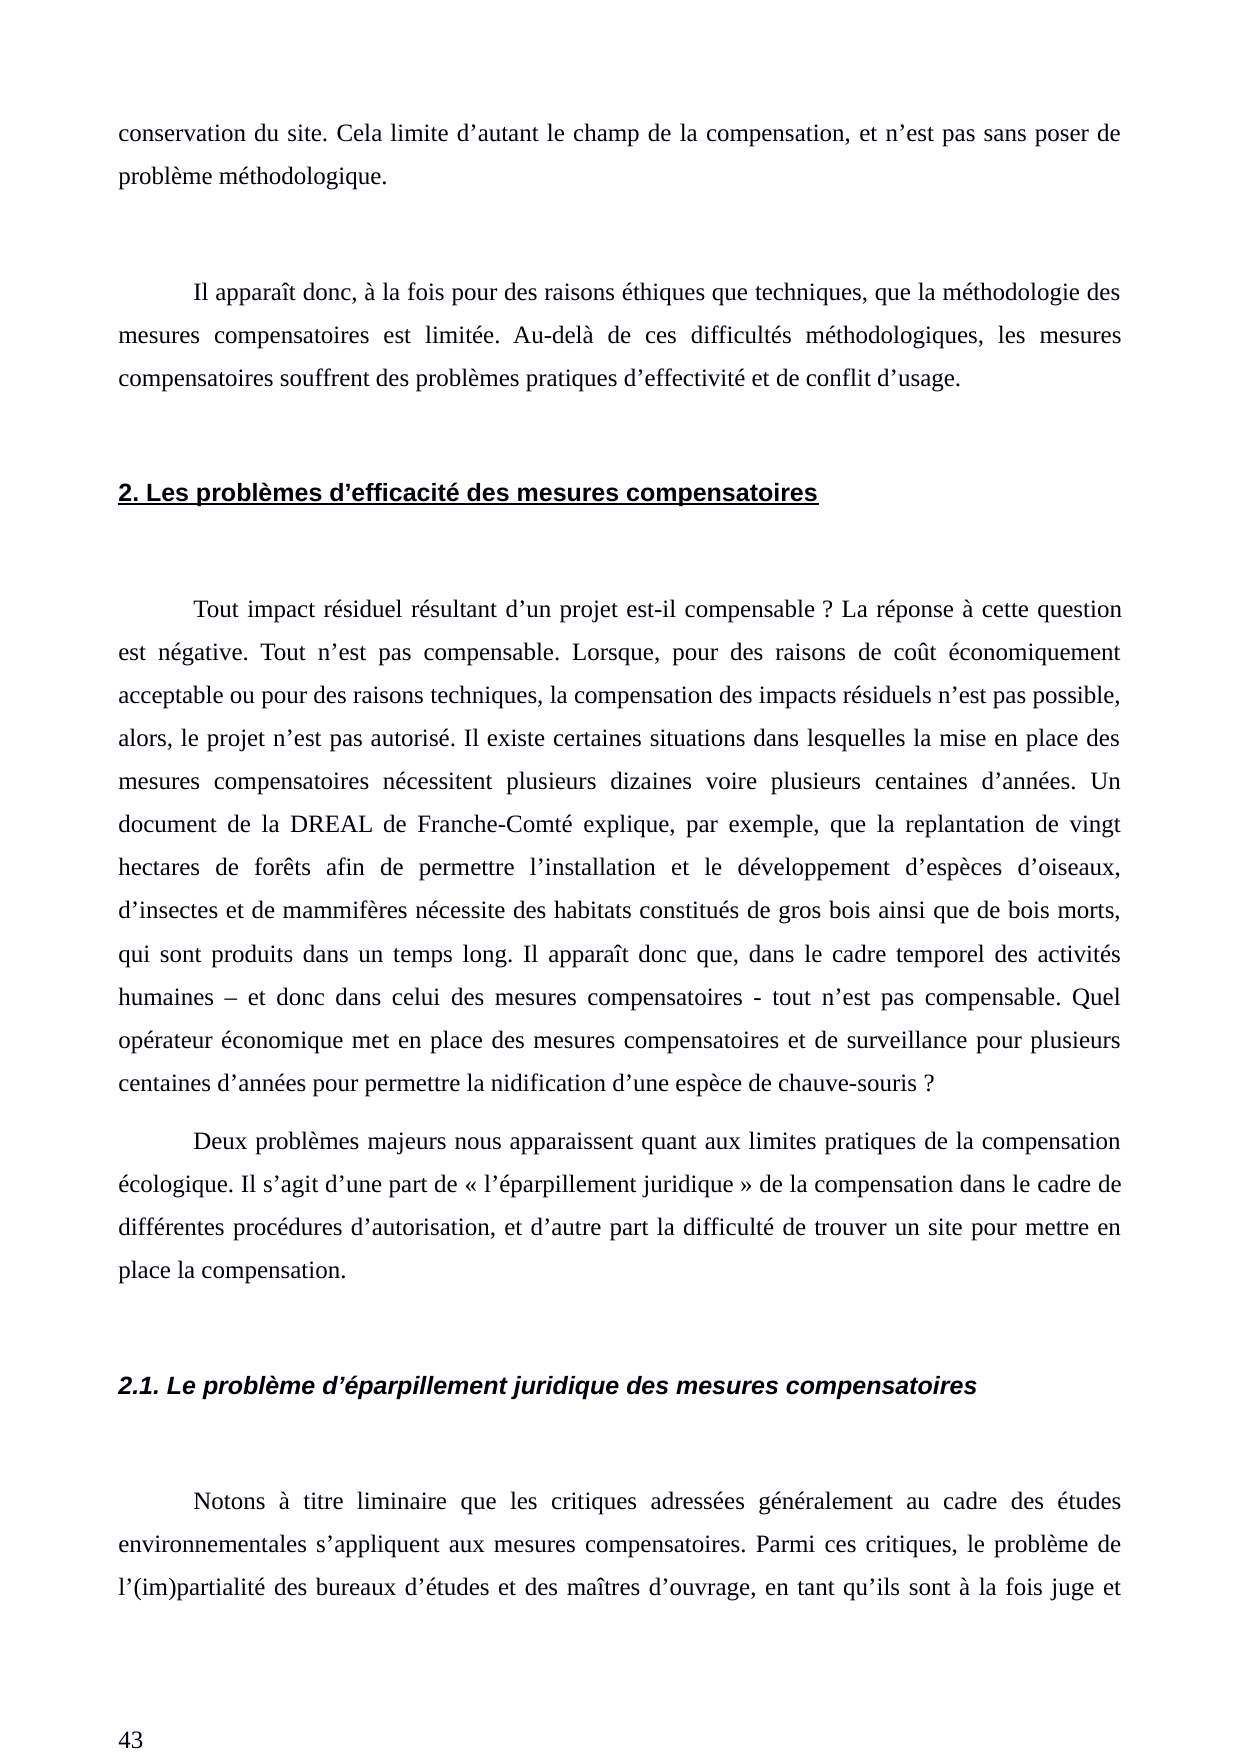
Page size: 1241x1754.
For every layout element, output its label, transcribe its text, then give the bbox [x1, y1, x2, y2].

text Il apparaît donc, à la fois pour des raisons éthiques que techniques, que la méthodologie des mesures compensatoires est limitée. Au-delà de ces difficultés méthodologiques, les mesures compensatoires souffrent des problèmes pratiques d’effectivité et de conflit d’usage. [118, 277, 1122, 392]
text 2.1. Le problème d’éparpillement juridique des mesures compensatoires [118, 1371, 1122, 1399]
text conservation du site. Cela limite d’autant le champ de la compensation, et n’est pas sans poser de problème méthodologique. [118, 118, 1122, 190]
text 2. Les problèmes d’efficacité des mesures compensatoires [118, 478, 1122, 507]
text Deux problèmes majeurs nous apparaissent quant aux limites pratiques de la compensation écologique. Il s’agit d’une part de « l’éparpillement juridique » de la compensation dans le cadre de différentes procédures d’autorisation, et d’autre part la difficulté de trouver un site pour mettre en place la compensation. [118, 1126, 1122, 1284]
text Notons à titre liminaire que les critiques adressées généralement au cadre des études environnementales s’appliquent aux mesures compensatoires. Parmi ces critiques, le problème de l’(im)partialité des bureaux d’études et des maîtres d’ouvrage, en tant qu’ils sont à la fois juge et [118, 1486, 1122, 1601]
text Tout impact résiduel résultant d’un projet est-il compensable ? La réponse à cette question est négative. Tout n’est pas compensable. Lorsque, pour des raisons de coût économiquement acceptable ou pour des raisons techniques, la compensation des impacts résiduels n’est pas possible, alors, le projet n’est pas autorisé. Il existe certaines situations dans lesquelles la mise en place des mesures compensatoires nécessitent plusieurs dizaines voire plusieurs centaines d’années. Un document de la DREAL de Franche-Comté explique, par exemple, que la replantation de vingt hectares de forêts afin de permettre l’installation et le développement d’espèces d’oiseaux, d’insectes et de mammifères nécessite des habitats constitués de gros bois ainsi que de bois morts, qui sont produits dans un temps long. Il apparaît donc que, dans le cadre temporel des activités humaines – et donc dans celui des mesures compensatoires - tout n’est pas compensable. Quel opérateur économique met en place des mesures compensatoires et de surveillance pour plusieurs centaines d’années pour permettre la nidification d’une espèce de chauve-souris ? [118, 594, 1122, 1097]
